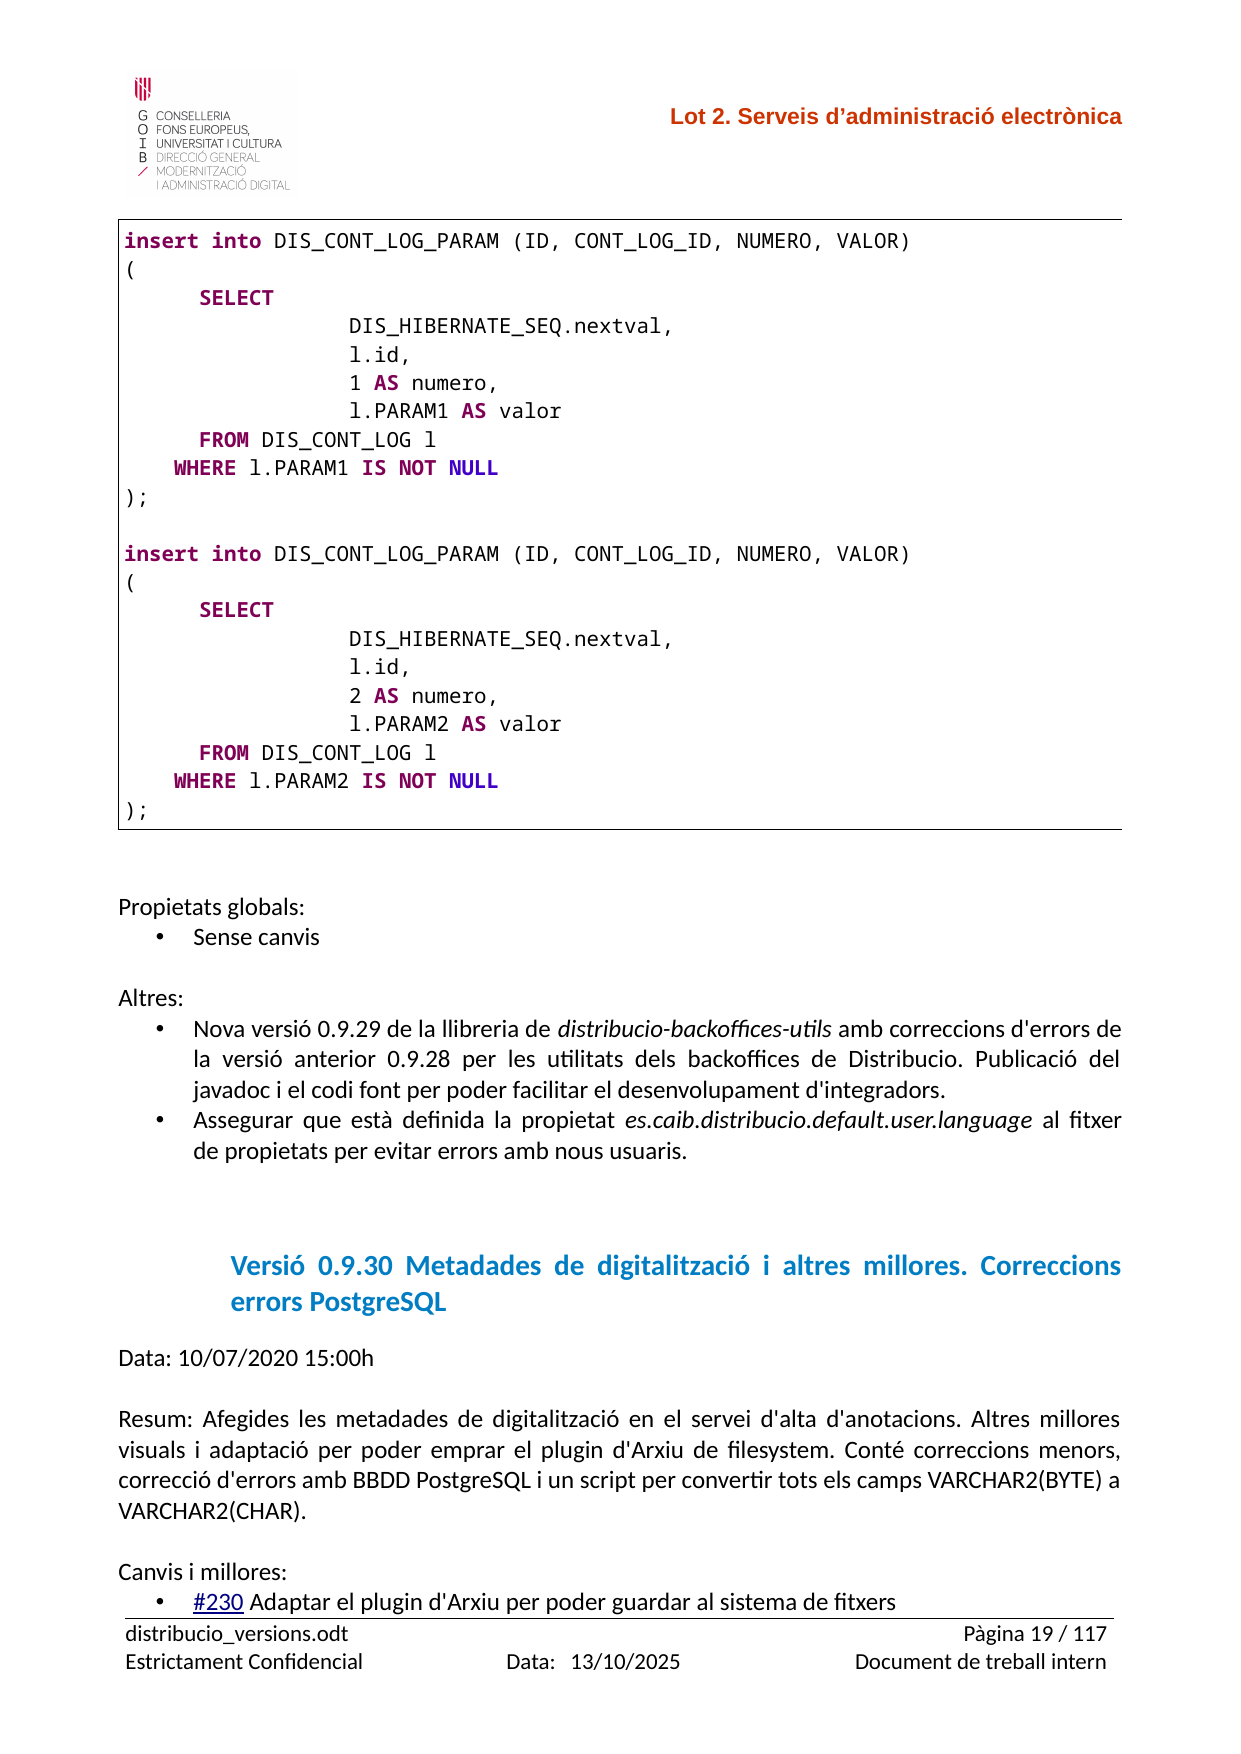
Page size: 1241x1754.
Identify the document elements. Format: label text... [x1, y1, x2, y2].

text Canvis i millores: [118, 1556, 1122, 1586]
picture [126, 70, 299, 197]
text Altres: [118, 982, 1122, 1013]
text Data: 10/07/2020 15:00h [118, 1342, 1122, 1373]
list Assegurar que està definida la propietat es.caib.distribucio.default.user.language al fitxer de propietats per evitar errors amb nous usuaris. [156, 1104, 1122, 1166]
text Propietats globals: [118, 891, 1122, 921]
table_header insert into DIS_CONT_LOG_PARAM (ID, CONT_LOG_ID, NUMERO, VALOR) ( SELECT DIS_HIBERNATE_SEQ.nextval, l.id, 1 AS numero, l.PARAM1 AS valor FROM DIS_CONT_LOG l WHERE l.PARAM1 IS NOT NULL ); insert into DIS_CONT_LOG_PARAM (ID, CONT_LOG_ID, NUMERO, VALOR) ( SELECT DIS_HIBERNATE_SEQ.nextval, l.id, 2 AS numero, l.PARAM2 AS valor FROM DIS_CONT_LOG l WHERE l.PARAM2 IS NOT NULL ); [119, 220, 1122, 829]
list Sense canvis [156, 921, 1122, 952]
list Nova versió 0.9.29 de la llibreria de distribucio-backoffices-utils amb correccions d'errors de la versió anterior 0.9.28 per les utilitats dels backoffices de Distribucio. Publicació del javadoc i el codi font per poder facilitar el desenvolupament d'integradors. [156, 1013, 1122, 1104]
text Resum: Afegides les metadades de digitalització en el servei d'alta d'anotacions. Altres millores visuals i adaptació per poder emprar el plugin d'Arxiu de filesystem. Conté correccions menors, correcció d'errors amb BBDD PostgreSQL i un script per convertir tots els camps VARCHAR2(BYTE) a VARCHAR2(CHAR). [118, 1403, 1122, 1525]
subtitle Versió 0.9.30 Metadades de digitalització i altres millores. Correccions errors PostgreSQL [153, 1247, 1122, 1318]
list #230 Adaptar el plugin d'Arxiu per poder guardar al sistema de fitxers [156, 1586, 1122, 1617]
